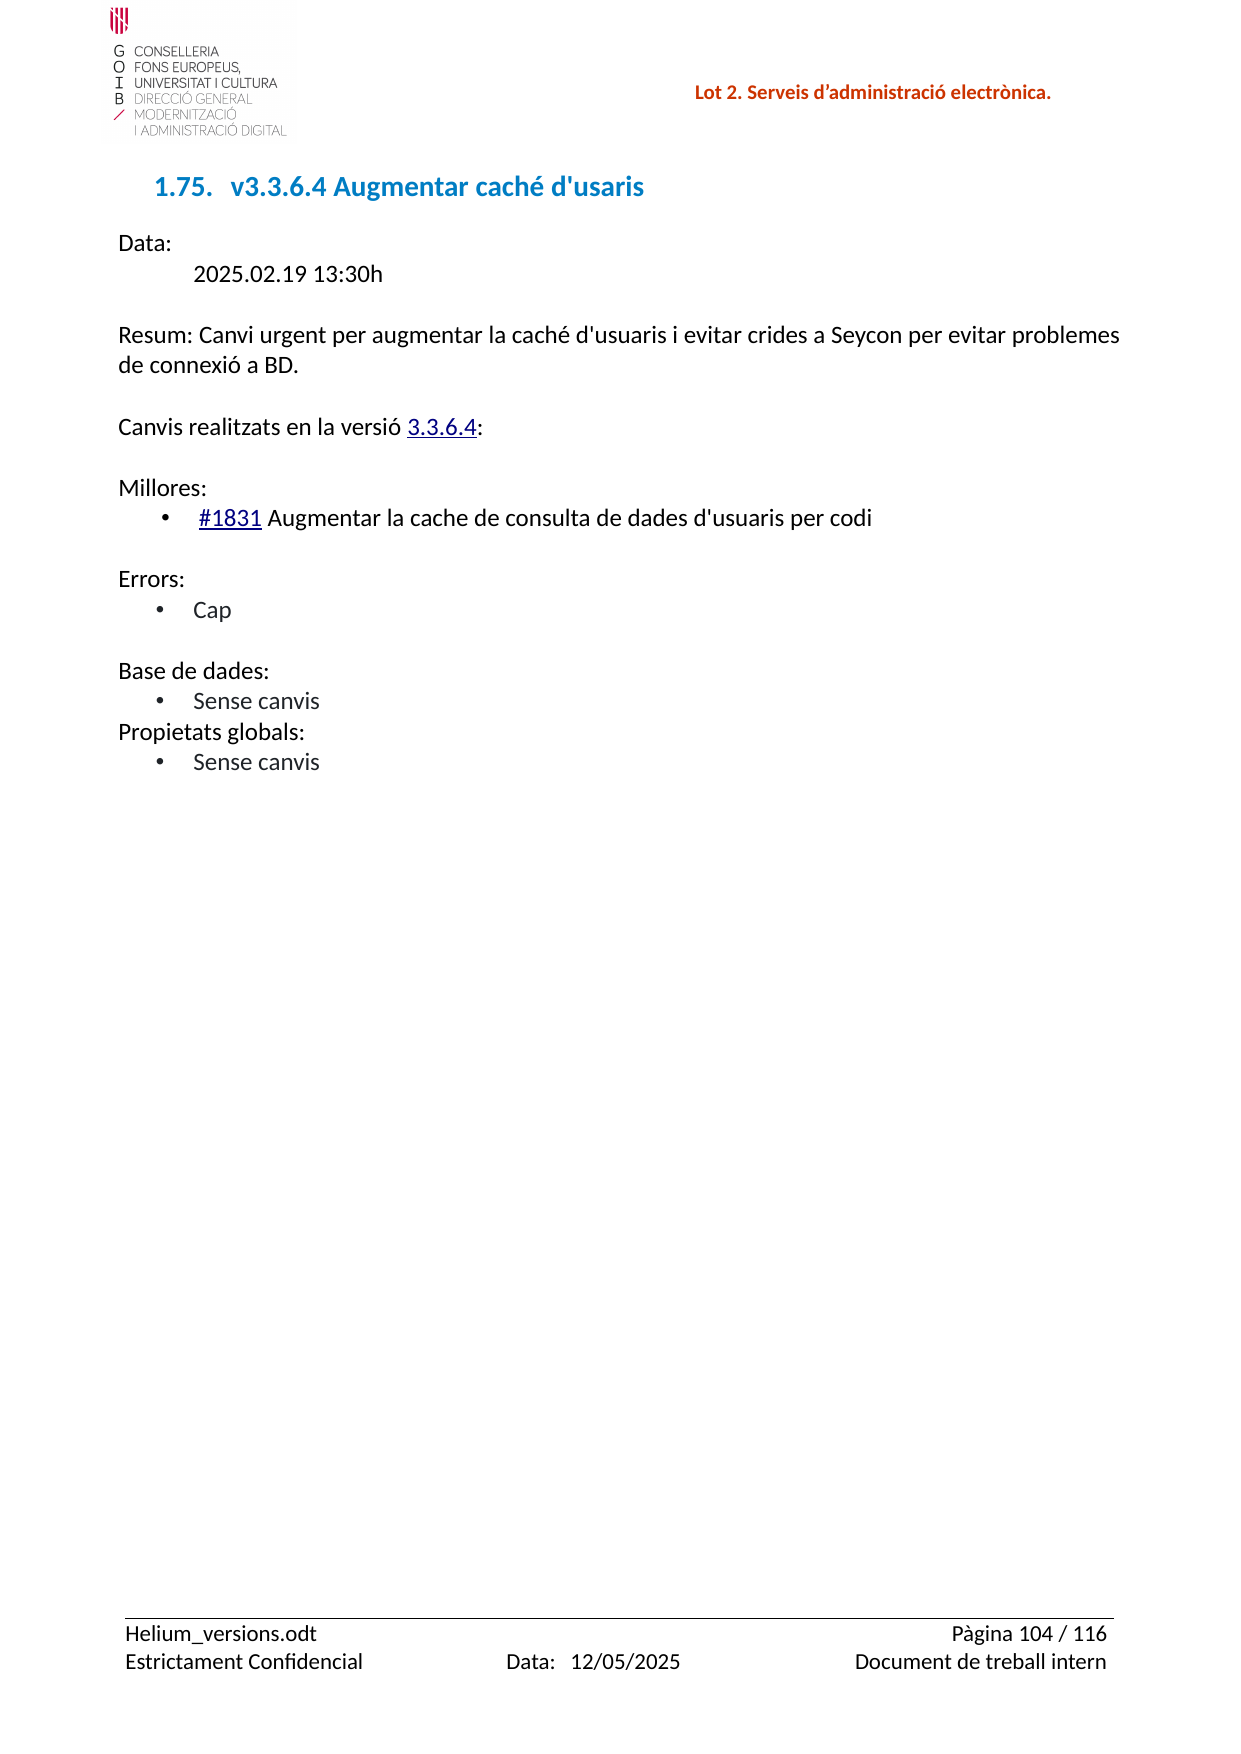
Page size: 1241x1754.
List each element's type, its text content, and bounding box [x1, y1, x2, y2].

text Propietats globals: [118, 716, 1122, 746]
subtitle v3.3.6.4 Augmentar caché d'usaris [153, 168, 1122, 204]
list #1831 Augmentar la cache de consulta de dades d'usuaris per codi [161, 502, 1122, 533]
text Errors: [118, 563, 1122, 594]
text Base de dades: [118, 655, 1122, 685]
picture [100, 0, 297, 144]
text 2025.02.19 13:30h [118, 258, 1122, 289]
text Data: [118, 228, 1122, 258]
list Sense canvis [156, 685, 1122, 716]
text Millores: [118, 472, 1122, 502]
list Cap [156, 594, 1122, 624]
text Resum: Canvi urgent per augmentar la caché d'usuaris i evitar crides a Seycon per evitar problemes de connexió a BD. [118, 319, 1122, 380]
list Sense canvis [156, 746, 1122, 777]
text Canvis realitzats en la versió 3.3.6.4: [118, 411, 1122, 441]
